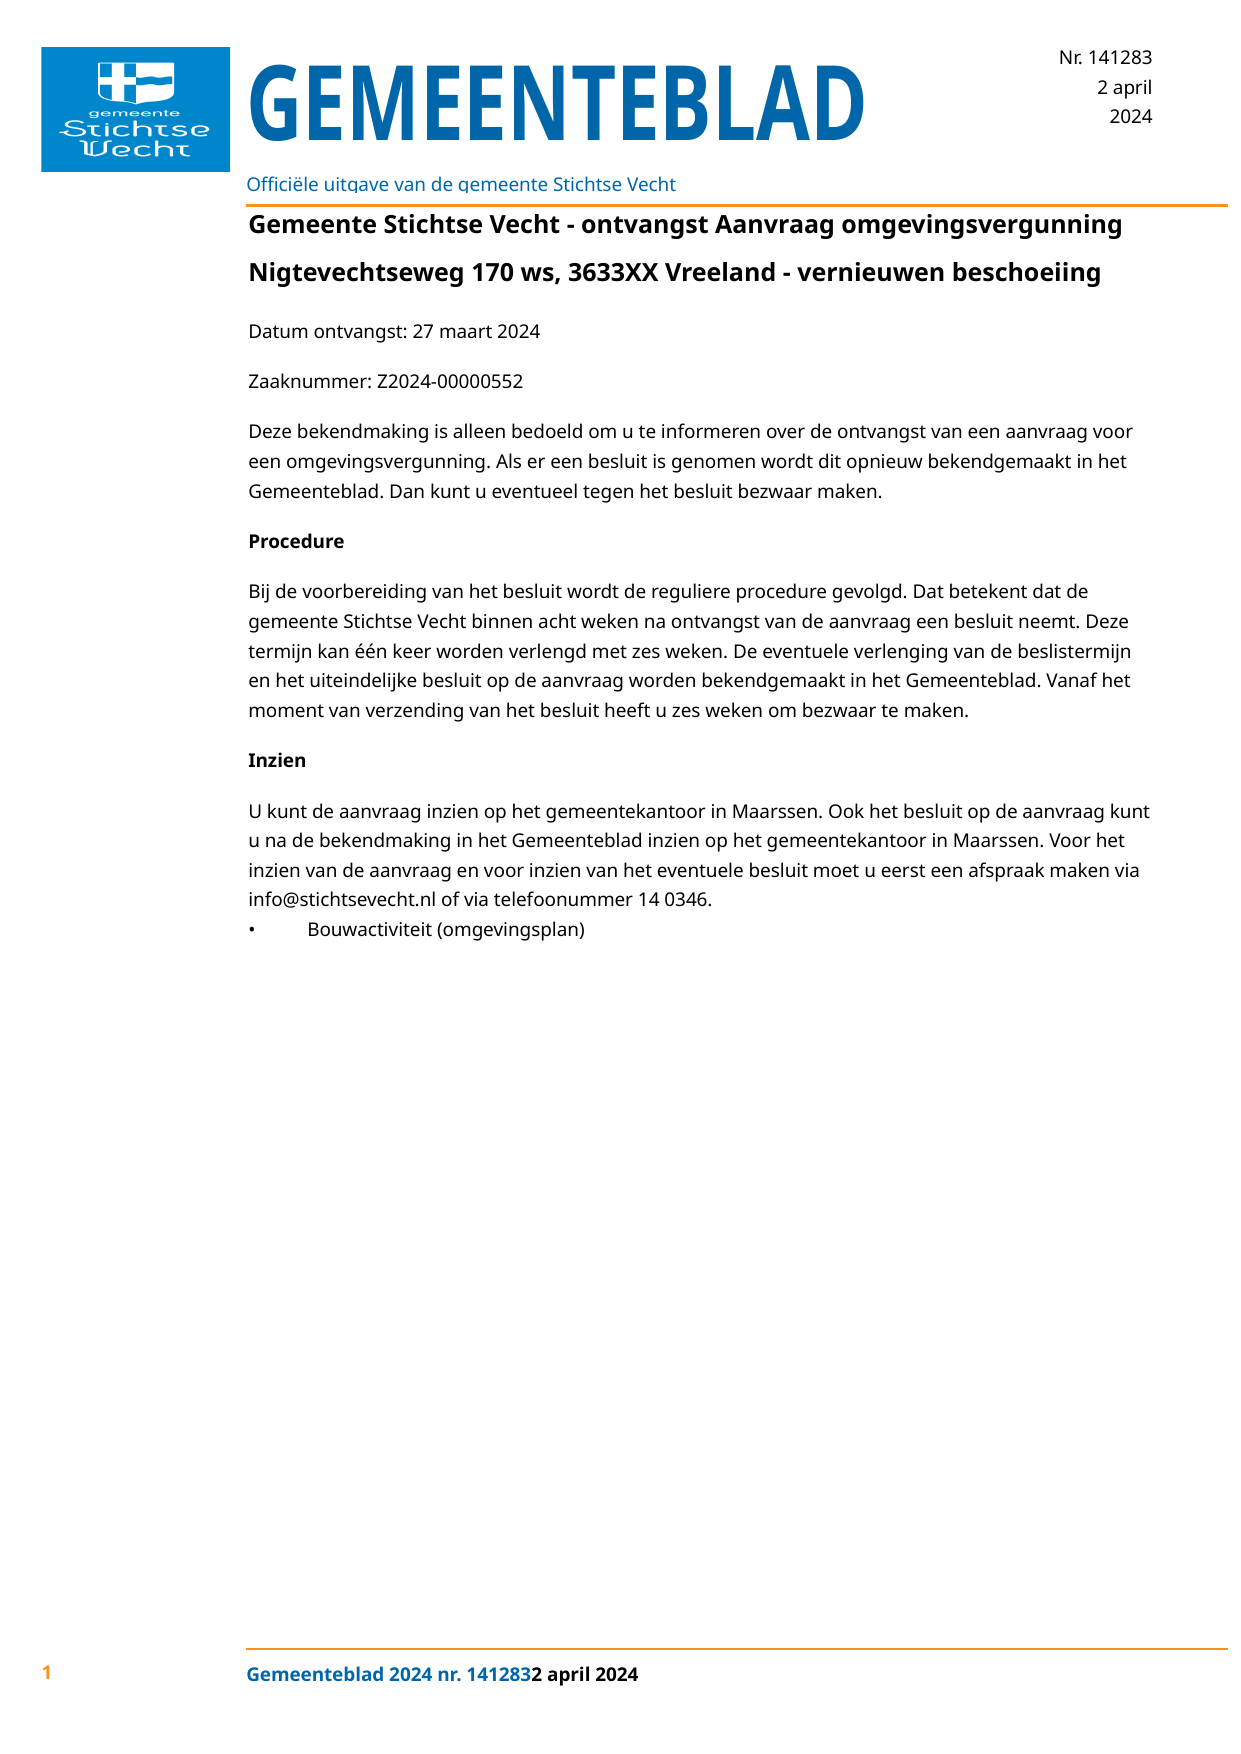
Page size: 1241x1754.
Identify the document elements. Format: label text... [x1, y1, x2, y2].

text Deze bekendmaking is alleen bedoeld om u te informeren over de ontvangst van een aanvraag voor een omgevingsvergunning. Als er een besluit is genomen wordt dit opnieuw bekendgemaakt in het Gemeenteblad. Dan kunt u eventueel tegen het besluit bezwaar maken. [248, 419, 1152, 504]
picture [99, 63, 135, 101]
text Bij de voorbereiding van het besluit wordt de reguliere procedure gevolgd. Dat betekent dat de gemeente Stichtse Vecht binnen acht weken na ontvangst van de aanvraag een besluit neemt. Deze termijn kan één keer worden verlengd met zes weken. De eventuele verlenging van de beslistermijn en het uiteindelijke besluit op de aanvraag worden bekendgemaakt in het Gemeenteblad. Vanaf het moment van verzending van het besluit heeft u zes weken om bezwaar te maken. [248, 579, 1152, 723]
picture [137, 63, 174, 103]
text U kunt de aanvraag inzien op het gemeentekantoor in Maarssen. Ook het besluit op de aanvraag kunt u na de bekendmaking in het Gemeenteblad inzien op het gemeentekantoor in Maarssen. Voor het inzien van de aanvraag en voor inzien van het eventuele besluit moet u eerst een afspraak maken via info@stichtsevecht.nl of via telefoonummer 14 0346. [248, 798, 1152, 912]
list Bouwactiviteit (omgevingsplan) [248, 916, 1152, 942]
text Procedure [248, 528, 1152, 554]
text Zaaknummer: Z2024-00000552 [248, 368, 1152, 394]
text Gemeente Stichtse Vecht - ontvangst Aanvraag omgevingsvergunning Nigtevechtseweg 170 ws, 3633XX Vreeland - vernieuwen beschoeiing [248, 207, 1152, 288]
text Inzien [248, 747, 1152, 773]
text Datum ontvangst: 27 maart 2024 [248, 318, 1152, 344]
